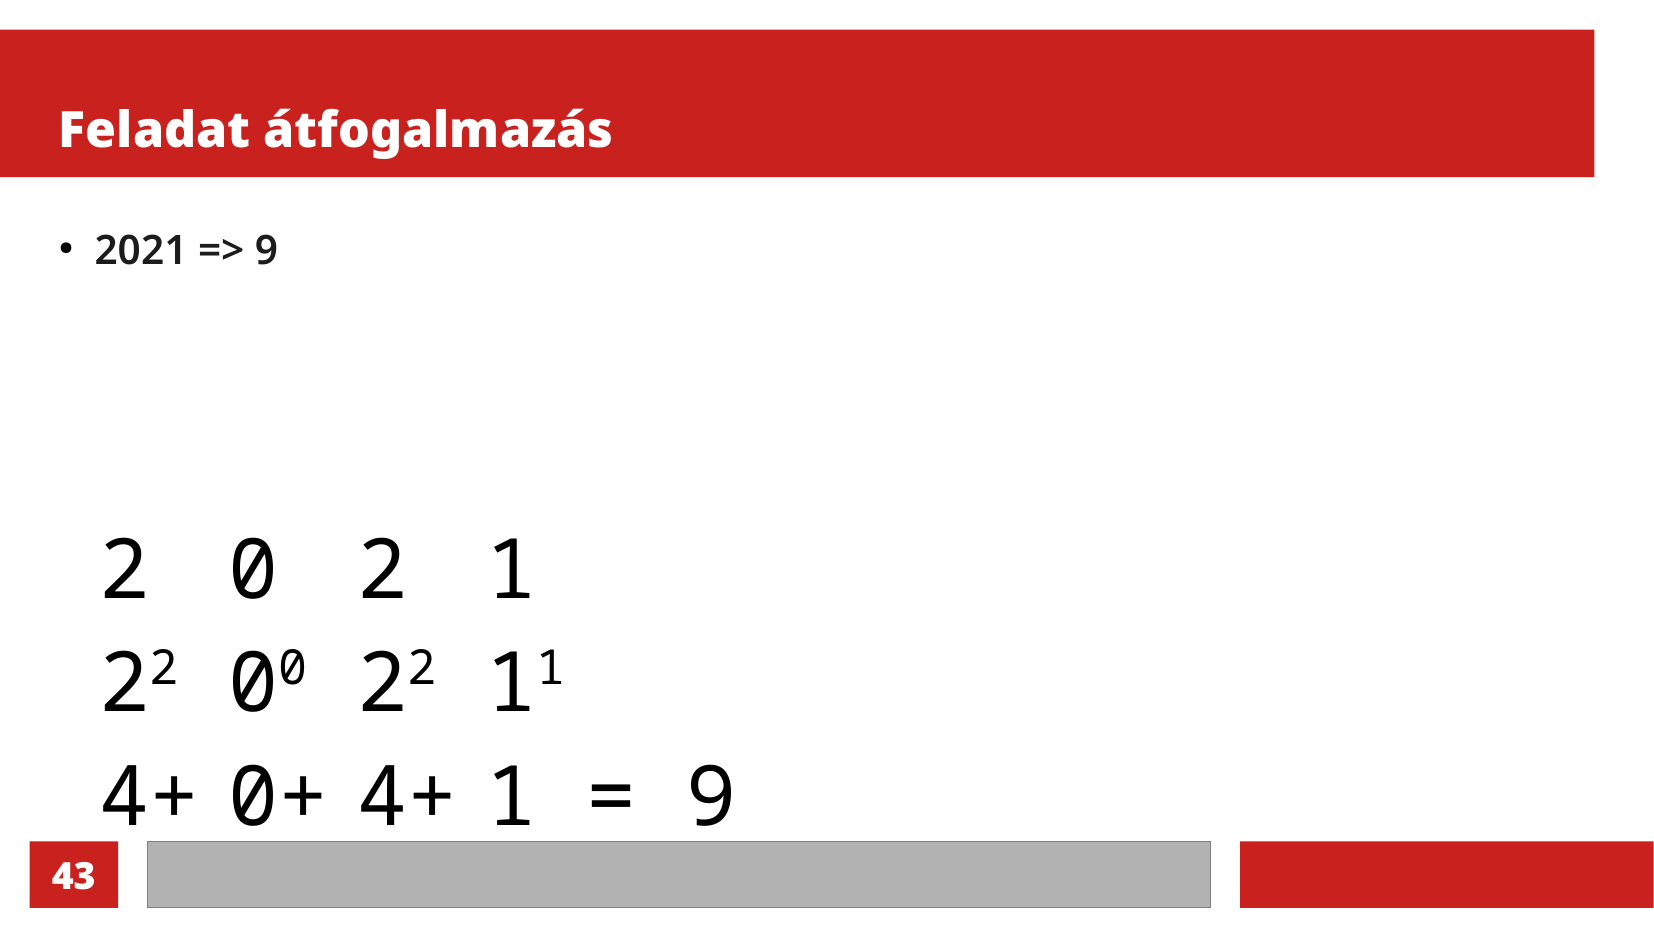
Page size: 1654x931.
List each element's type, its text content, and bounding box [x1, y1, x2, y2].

title Feladat átfogalmazás [59, 44, 1595, 163]
text_box 2 0 2 1 22 00 22 11 4+ 0+ 4+ 1 = 9 [84, 501, 1414, 772]
list 2021 => 9 [59, 221, 1565, 768]
